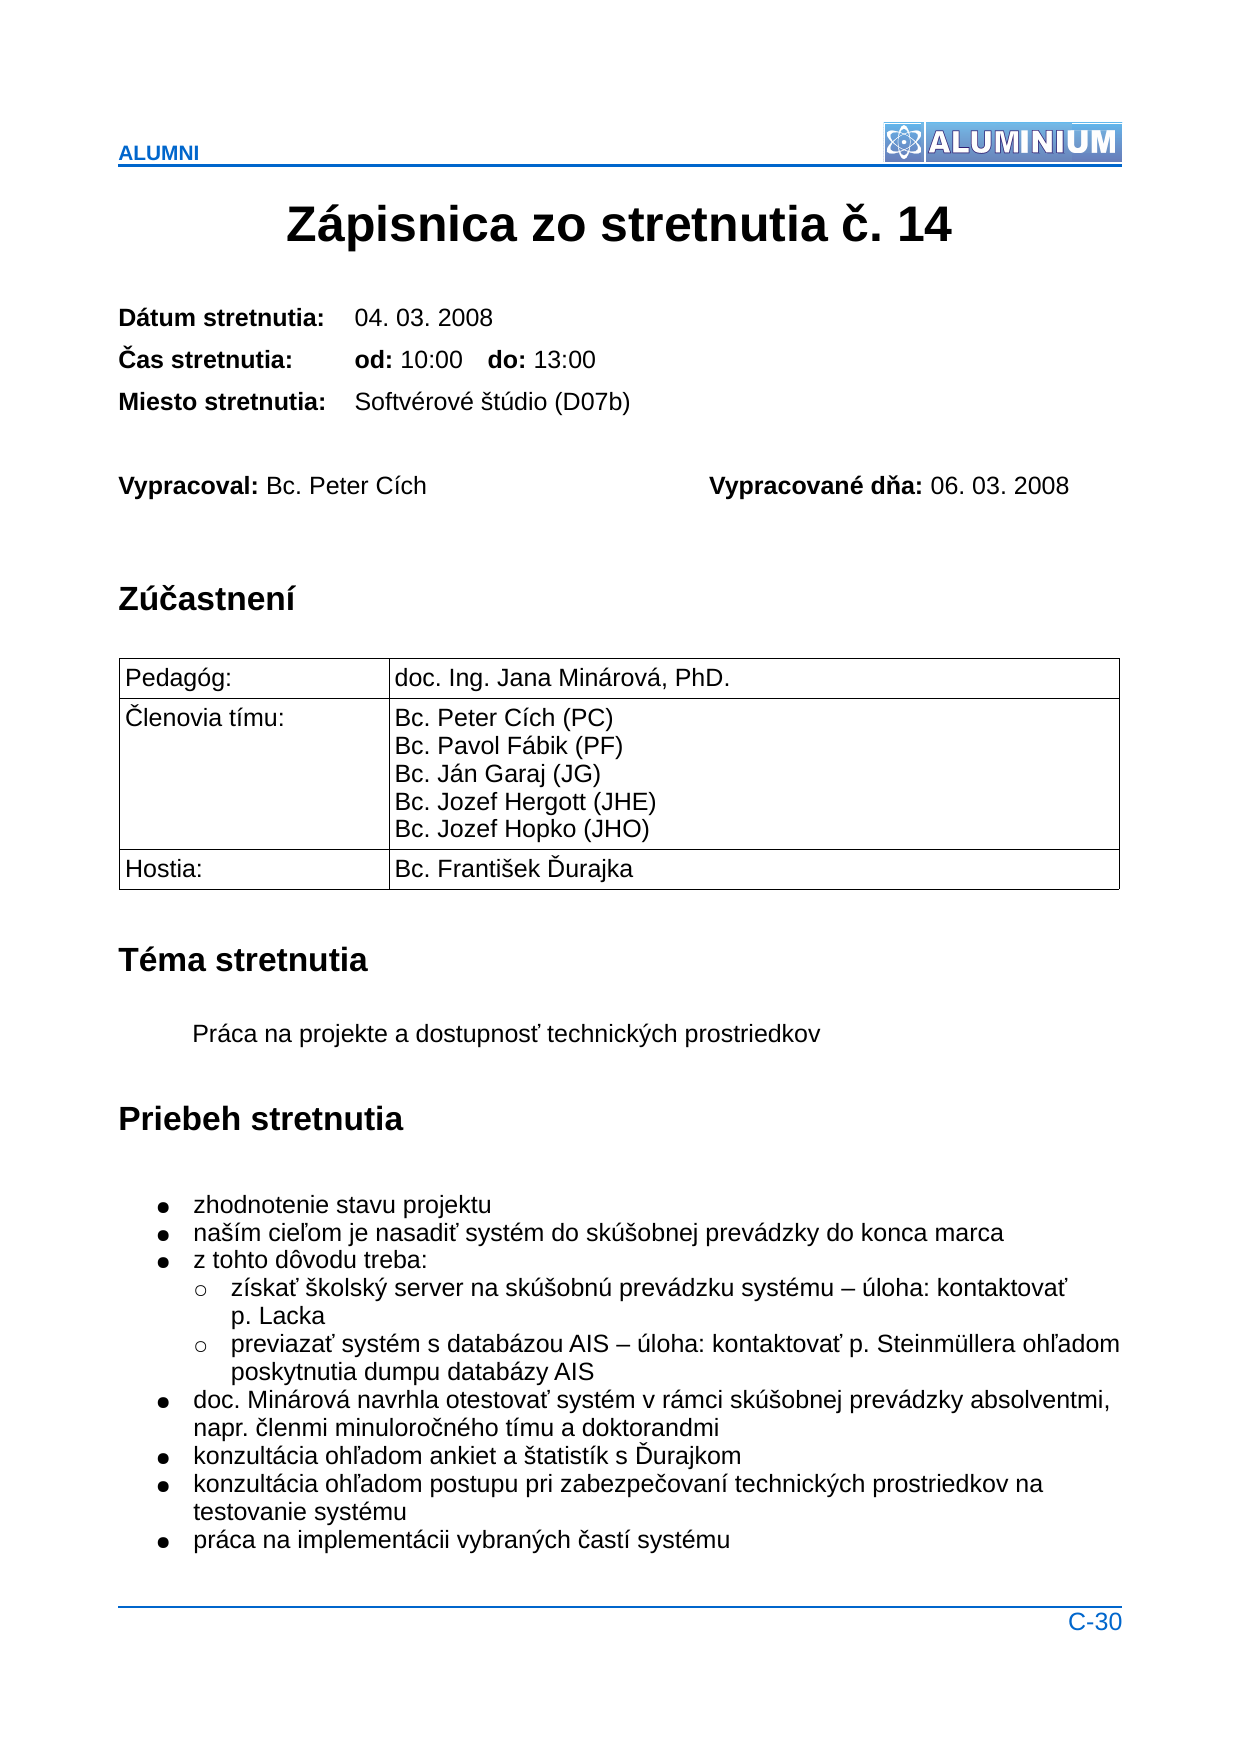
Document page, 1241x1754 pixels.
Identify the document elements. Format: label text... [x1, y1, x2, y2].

subtitle Zúčastnení [118, 580, 1122, 618]
list konzultácia ohľadom postupu pri zabezpečovaní technických prostriedkov na testovanie systému [156, 1469, 1122, 1525]
list z tohto dôvodu treba: [156, 1246, 1122, 1274]
text Práca na projekte a dostupnosť technických prostriedkov [118, 1019, 1122, 1047]
list zhodnotenie stavu projektu [156, 1190, 1122, 1218]
table_cell Hostia: [120, 850, 389, 888]
table_header doc. Ing. Jana Minárová, PhD. [390, 659, 1119, 698]
subtitle Priebeh stretnutia [118, 1100, 1122, 1138]
list práca na implementácii vybraných častí systému [156, 1525, 1122, 1553]
text Vypracoval: Bc. Peter Cích Vypracované dňa: 06. 03. 2008 [118, 472, 1122, 499]
table_cell Bc. František Ďurajka [390, 850, 1119, 888]
list konzultácia ohľadom ankiet a štatistík s Ďurajkom [156, 1442, 1122, 1469]
list doc. Minárová navrhla otestovať systém v rámci skúšobnej prevádzky absolventmi, napr. členmi minuloročného tímu a doktorandmi [156, 1386, 1122, 1442]
list získať školský server na skúšobnú prevádzku systému – úloha: kontaktovať p. Lacka [193, 1274, 1122, 1330]
table_cell Bc. Peter Cích (PC) Bc. Pavol Fábik (PF) Bc. Ján Garaj (JG) Bc. Jozef Hergott (JHE) Bc. Jozef Hopko (JHO) [390, 699, 1119, 849]
text Miesto stretnutia: Softvérové štúdio (D07b) [118, 388, 1122, 416]
text Čas stretnutia: od: 10:00 do: 13:00 [118, 346, 1122, 374]
subtitle Téma stretnutia [118, 941, 1122, 979]
table_cell Členovia tímu: [120, 699, 389, 849]
table_header Pedagóg: [120, 659, 389, 698]
text Zápisnica zo stretnutia č. 14 [118, 196, 1122, 252]
list naším cieľom je nasadiť systém do skúšobnej prevádzky do konca marca [156, 1218, 1122, 1246]
text Dátum stretnutia: 04. 03. 2008 [118, 304, 1122, 332]
list previazať systém s databázou AIS – úloha: kontaktovať p. Steinmüllera ohľadom poskytnutia dumpu databázy AIS [193, 1330, 1122, 1386]
